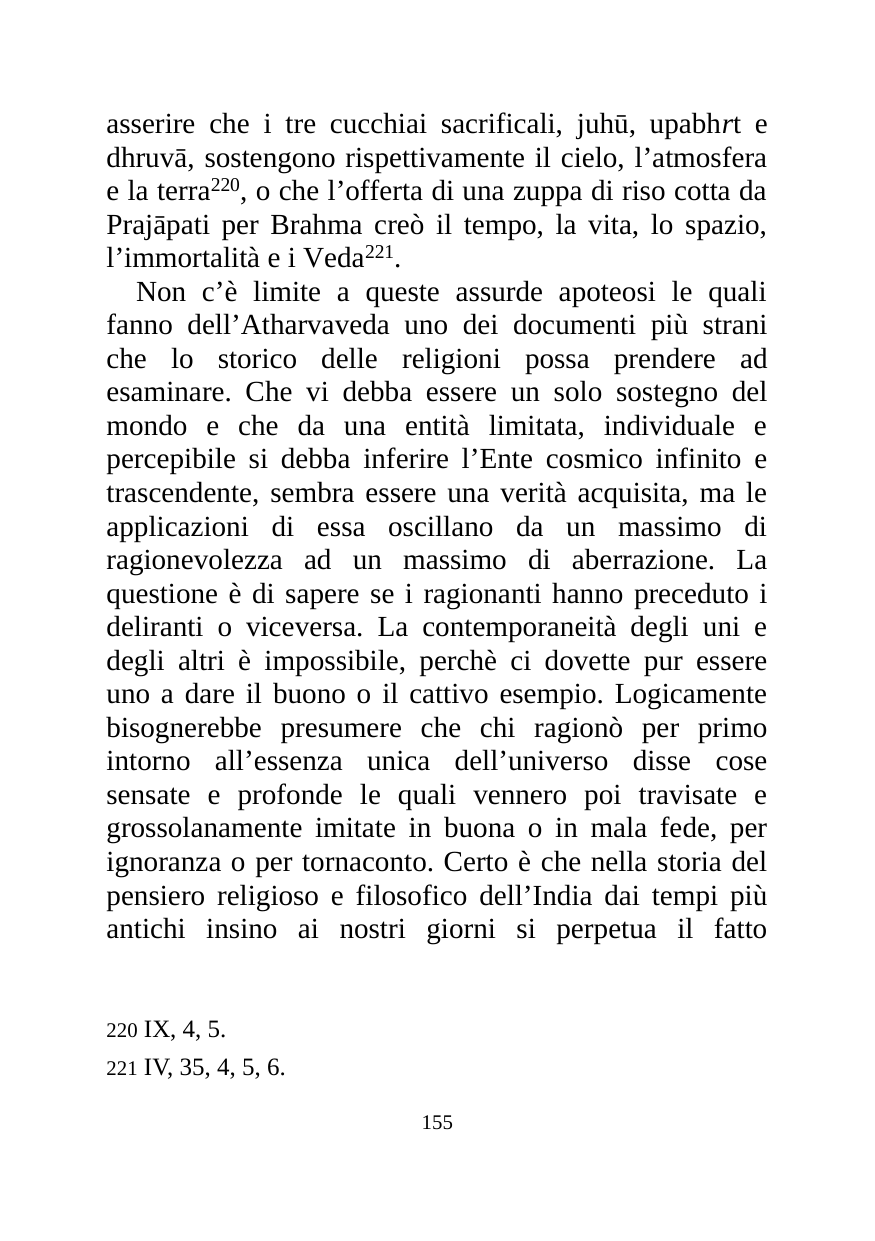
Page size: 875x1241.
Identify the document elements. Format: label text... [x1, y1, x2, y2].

text asserire che i tre cucchiai sacrificali, juhū, upabhrt e dhruvā, sostengono rispettivamente il cielo, l’atmosfera e la terra, o che l’offerta di una zuppa di riso cotta da Prajāpati per Brahma creò il tempo, la vita, lo spazio, l’immortalità e i Veda. [106, 106, 768, 274]
text Non c’è limite a queste assurde apoteosi le quali fanno dell’Atharvaveda uno dei documenti più strani che lo storico delle religioni possa prendere ad esaminare. Che vi debba essere un solo sostegno del mondo e che da una entità limitata, individuale e percepibile si debba inferire l’Ente cosmico infinito e trascendente, sembra essere una verità acquisita, ma le applicazioni di essa oscillano da un massimo di ragionevolezza ad un massimo di aberrazione. La questione è di sapere se i ragionanti hanno preceduto i deliranti o viceversa. La contemporaneità degli uni e degli altri è impossibile, perchè ci dovette pur essere uno a dare il buono o il cattivo esempio. Logicamente bisognerebbe presumere che chi ragionò per primo intorno all’essenza unica dell’universo disse cose sensate e profonde le quali vennero poi travisate e grossolanamente imitate in buona o in mala fede, per ignoranza o per tornaconto. Certo è che nella storia del pensiero religioso e filosofico dell’India dai tempi più antichi insino ai nostri giorni si perpetua il fatto [106, 274, 768, 945]
text IX, 4, 5. [106, 1014, 768, 1043]
text IV, 35, 4, 5, 6. [106, 1052, 768, 1080]
